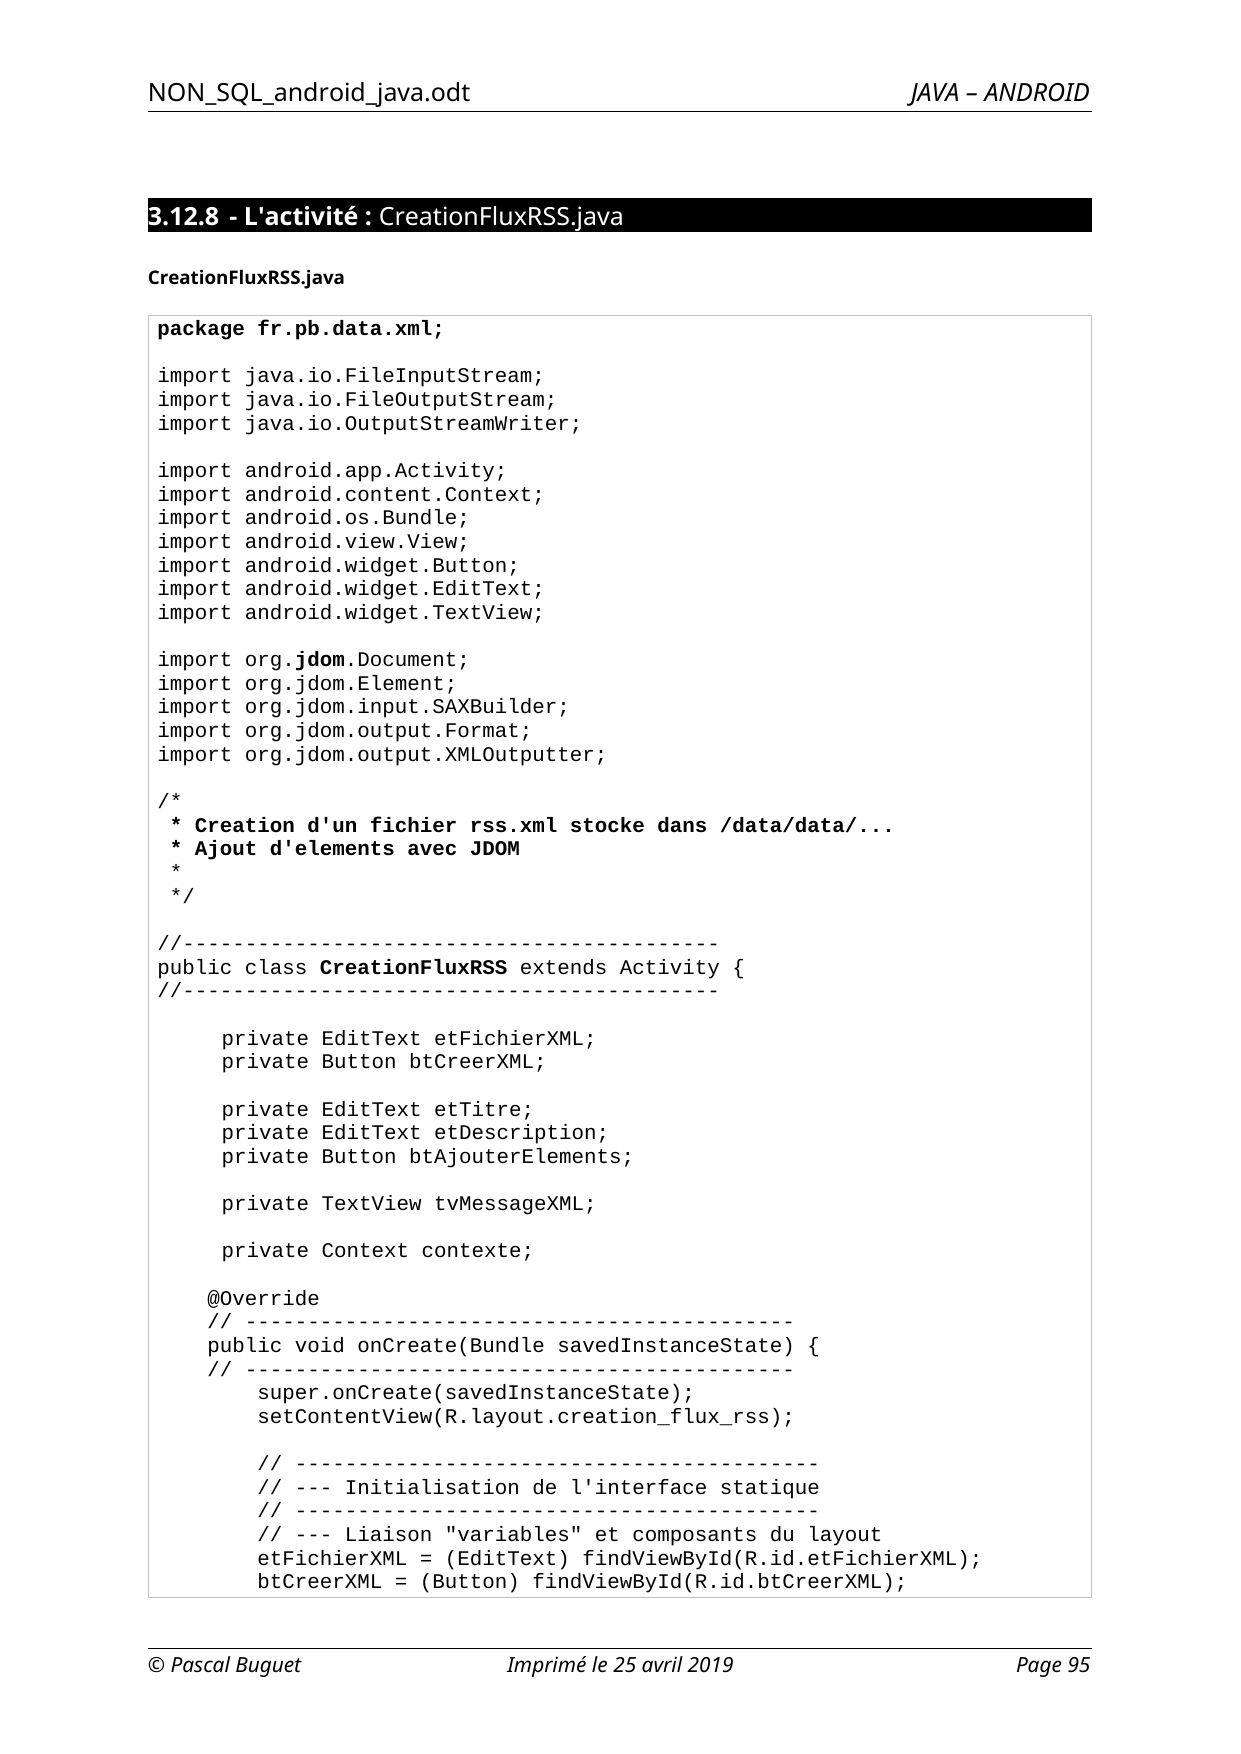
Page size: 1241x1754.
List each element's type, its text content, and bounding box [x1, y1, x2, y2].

text private Button btCreerXML; [149, 1048, 1091, 1072]
text private TextView tvMessageXML; [149, 1190, 1091, 1214]
text * Ajout d'elements avec JDOM [149, 835, 1091, 859]
text import android.app.Activity; [149, 457, 1091, 481]
text private EditText etFichierXML; [149, 1024, 1091, 1048]
text */ [149, 883, 1091, 906]
text * [149, 859, 1091, 883]
text // --- Initialisation de l'interface statique [149, 1474, 1091, 1497]
text import android.view.View; [149, 528, 1091, 552]
text import android.widget.Button; [149, 552, 1091, 575]
text private EditText etTitre; [149, 1095, 1091, 1119]
text import android.widget.TextView; [149, 599, 1091, 622]
text super.onCreate(savedInstanceState); [149, 1379, 1091, 1403]
text etFichierXML = (EditText) findViewById(R.id.etFichierXML); [149, 1545, 1091, 1568]
text // --- Liaison "variables" et composants du layout [149, 1521, 1091, 1545]
text import org.jdom.output.XMLOutputter; [149, 741, 1091, 764]
text import android.content.Context; [149, 481, 1091, 504]
text public class CreationFluxRSS extends Activity { [149, 953, 1091, 977]
text import java.io.FileInputStream; [149, 362, 1091, 386]
text /* [149, 788, 1091, 812]
text // ------------------------------------------ [149, 1497, 1091, 1521]
text // ------------------------------------------ [149, 1450, 1091, 1474]
text @Override [149, 1284, 1091, 1308]
text import org.jdom.input.SAXBuilder; [149, 693, 1091, 717]
text import android.os.Bundle; [149, 504, 1091, 528]
text // -------------------------------------------- [149, 1356, 1091, 1379]
text import org.jdom.Document; [149, 646, 1091, 670]
text // -------------------------------------------- [149, 1308, 1091, 1332]
text //------------------------------------------- [149, 977, 1091, 1001]
text CreationFluxRSS.java [148, 264, 1092, 289]
text import org.jdom.output.Format; [149, 717, 1091, 741]
text //------------------------------------------- [149, 930, 1091, 953]
text import org.jdom.Element; [149, 670, 1091, 693]
text import java.io.FileOutputStream; [149, 386, 1091, 410]
text btCreerXML = (Button) findViewById(R.id.btCreerXML); [149, 1568, 1091, 1597]
text import android.widget.EditText; [149, 575, 1091, 599]
text import java.io.OutputStreamWriter; [149, 410, 1091, 433]
text private Button btAjouterElements; [149, 1143, 1091, 1166]
text public void onCreate(Bundle savedInstanceState) { [149, 1332, 1091, 1356]
text private EditText etDescription; [149, 1119, 1091, 1143]
text * Creation d'un fichier rss.xml stocke dans /data/data/... [149, 812, 1091, 835]
text private Context contexte; [149, 1237, 1091, 1261]
subtitle - L'activité : CreationFluxRSS.java [148, 198, 1092, 232]
text package fr.pb.data.xml; [149, 316, 1091, 339]
text setContentView(R.layout.creation_flux_rss); [149, 1403, 1091, 1426]
